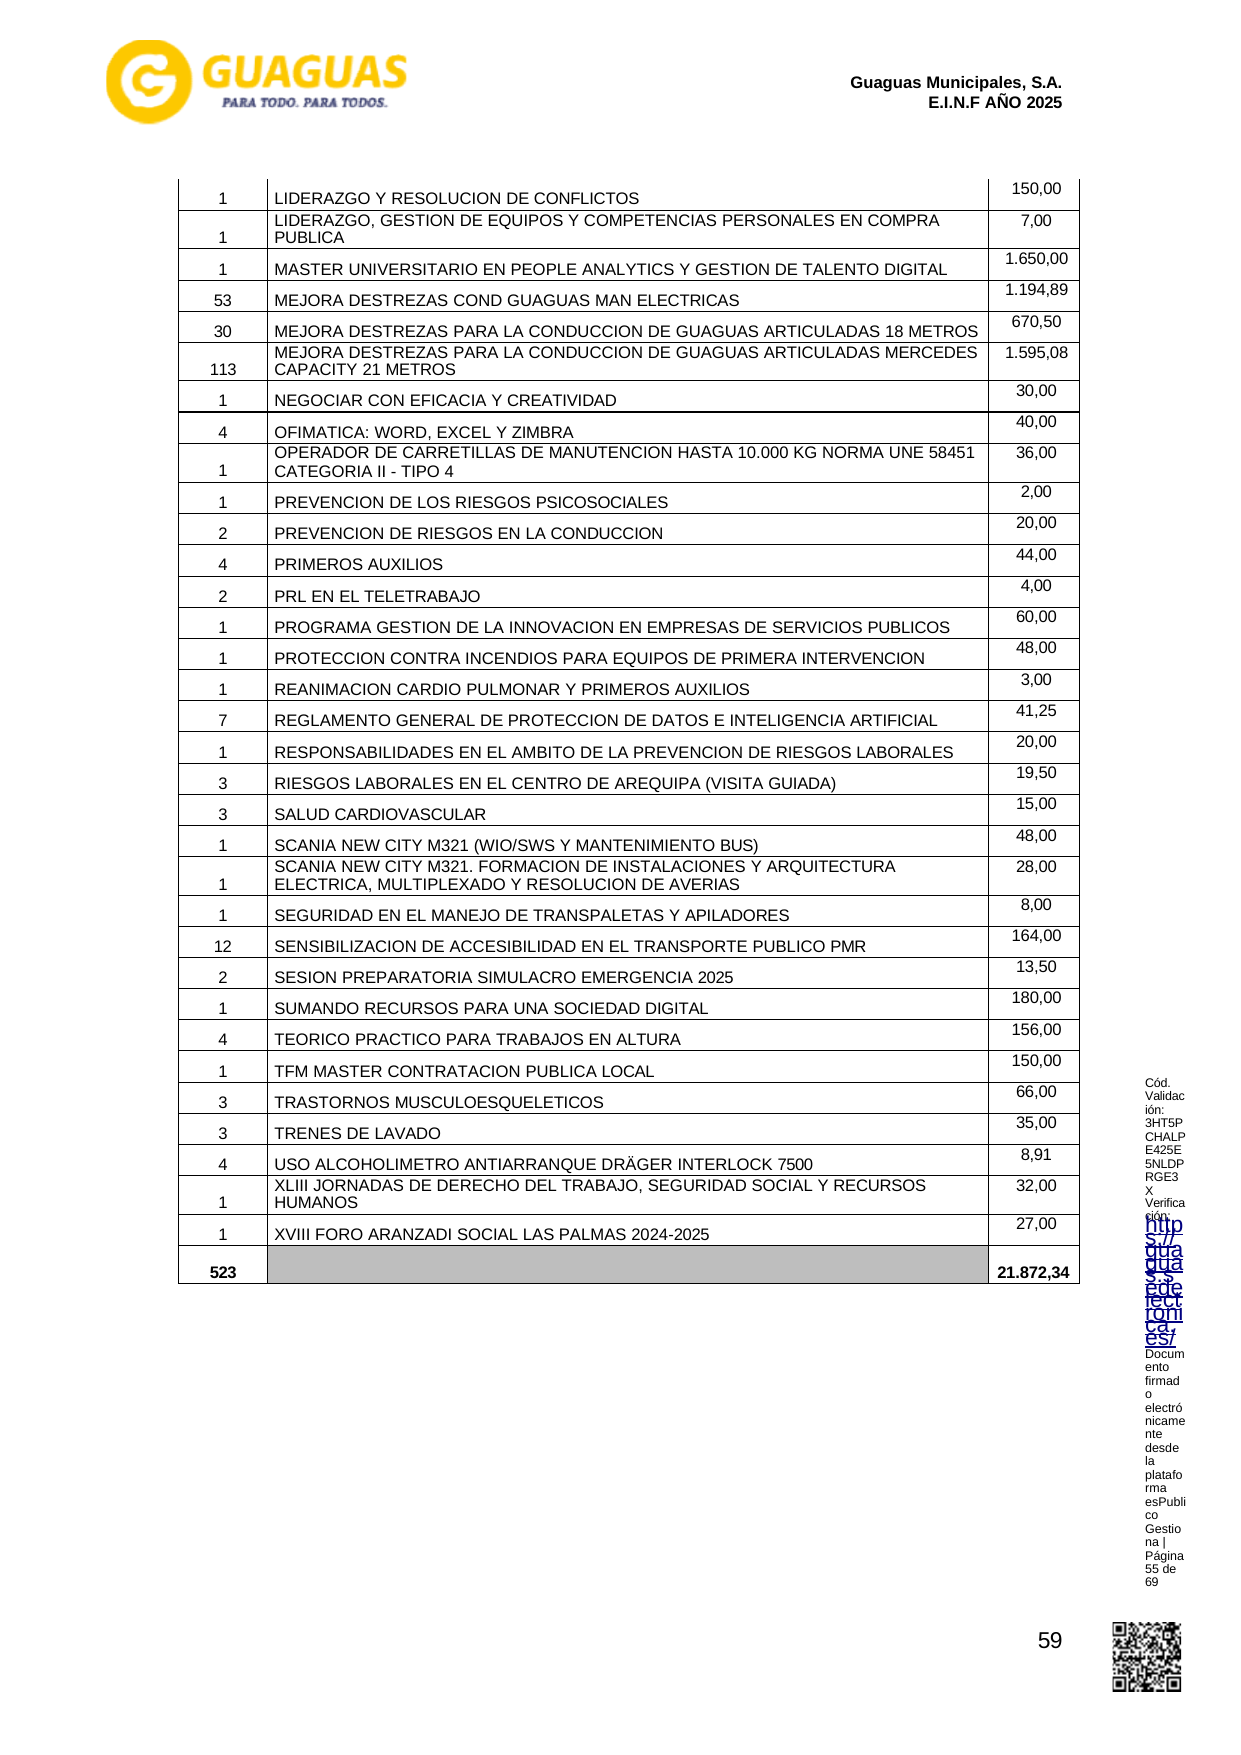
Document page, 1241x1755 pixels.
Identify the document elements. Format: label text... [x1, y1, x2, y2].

table_cell 21.872,34 [989, 1246, 1079, 1283]
table_cell 1.650,00 [989, 249, 1079, 279]
table_cell 1 [179, 732, 267, 763]
table_cell 8,00 [989, 896, 1079, 926]
table_cell OPERADOR DE CARRETILLAS DE MANUTENCION HASTA 10.000 KG NORMA UNE 58451 CATEGORIA II - TIPO 4 [268, 444, 988, 482]
table_cell 53 [179, 281, 267, 311]
table_cell NEGOCIAR CON EFICACIA Y CREATIVIDAD [268, 381, 988, 411]
table_cell 44,00 [989, 545, 1079, 576]
table_cell 1 [179, 1051, 267, 1082]
table_cell 19,50 [989, 764, 1079, 794]
table_cell 15,00 [989, 795, 1079, 825]
table_cell 3 [179, 1083, 267, 1113]
table_cell 30,00 [989, 381, 1079, 411]
table_cell LIDERAZGO, GESTION DE EQUIPOS Y COMPETENCIAS PERSONALES EN COMPRA PUBLICA [268, 211, 988, 248]
table_cell PREVENCION DE RIESGOS EN LA CONDUCCION [268, 514, 988, 544]
table_cell TRASTORNOS MUSCULOESQUELETICOS [268, 1083, 988, 1113]
table_cell 523 [179, 1246, 267, 1283]
table_cell 3 [179, 1114, 267, 1144]
table_cell MEJORA DESTREZAS PARA LA CONDUCCION DE GUAGUAS ARTICULADAS 18 METROS [268, 312, 988, 342]
table_cell 7 [179, 701, 267, 731]
table_cell 41,25 [989, 701, 1079, 731]
table_cell 2,00 [989, 483, 1079, 513]
table_cell 60,00 [989, 608, 1079, 638]
table_cell [268, 1246, 988, 1283]
table_cell 2 [179, 958, 267, 988]
table_cell 180,00 [989, 989, 1079, 1019]
table_cell 3 [179, 764, 267, 794]
text Cód. Validación: 3HT5PCHALPE425E5NLDPRGE3X [1145, 1077, 1186, 1198]
table_cell RESPONSABILIDADES EN EL AMBITO DE LA PREVENCION DE RIESGOS LABORALES [268, 732, 988, 763]
table_cell 1 [179, 989, 267, 1019]
table_cell 8,91 [989, 1145, 1079, 1175]
table_cell SEGURIDAD EN EL MANEJO DE TRANSPALETAS Y APILADORES [268, 896, 988, 926]
table_cell 1 [179, 211, 267, 248]
table_cell PREVENCION DE LOS RIESGOS PSICOSOCIALES [268, 483, 988, 513]
table_cell USO ALCOHOLIMETRO ANTIARRANQUE DRÄGER INTERLOCK 7500 [268, 1145, 988, 1175]
table_cell TRENES DE LAVADO [268, 1114, 988, 1144]
text Documento firmado electrónicamente desde la plataforma esPublico Gestiona | Página 55 de 69 [1145, 1348, 1186, 1589]
table_cell 40,00 [989, 413, 1079, 443]
table_cell PROGRAMA GESTION DE LA INNOVACION EN EMPRESAS DE SERVICIOS PUBLICOS [268, 608, 988, 638]
table_cell 13,50 [989, 958, 1079, 988]
table_cell PRL EN EL TELETRABAJO [268, 577, 988, 607]
table_cell 4 [179, 1020, 267, 1050]
table_cell TEORICO PRACTICO PARA TRABAJOS EN ALTURA [268, 1020, 988, 1050]
table_cell REANIMACION CARDIO PULMONAR Y PRIMEROS AUXILIOS [268, 670, 988, 700]
table_cell 4 [179, 413, 267, 443]
table_header LIDERAZGO Y RESOLUCION DE CONFLICTOS [268, 179, 988, 210]
table_cell 1 [179, 857, 267, 894]
table_cell RIESGOS LABORALES EN EL CENTRO DE AREQUIPA (VISITA GUIADA) [268, 764, 988, 794]
table_cell 1 [179, 444, 267, 482]
table_cell SALUD CARDIOVASCULAR [268, 795, 988, 825]
table_cell 1.595,08 [989, 343, 1079, 380]
table_cell 12 [179, 927, 267, 957]
table_cell SESION PREPARATORIA SIMULACRO EMERGENCIA 2025 [268, 958, 988, 988]
table_cell REGLAMENTO GENERAL DE PROTECCION DE DATOS E INTELIGENCIA ARTIFICIAL [268, 701, 988, 731]
table_cell 1 [179, 381, 267, 411]
table_cell 28,00 [989, 857, 1079, 894]
table_cell 1 [179, 249, 267, 279]
table_cell MEJORA DESTREZAS PARA LA CONDUCCION DE GUAGUAS ARTICULADAS MERCEDES CAPACITY 21 METROS [268, 343, 988, 380]
table_cell 2 [179, 514, 267, 544]
table_cell MASTER UNIVERSITARIO EN PEOPLE ANALYTICS Y GESTION DE TALENTO DIGITAL [268, 249, 988, 279]
table_cell SENSIBILIZACION DE ACCESIBILIDAD EN EL TRANSPORTE PUBLICO PMR [268, 927, 988, 957]
table_cell 3,00 [989, 670, 1079, 700]
table_cell 27,00 [989, 1215, 1079, 1245]
table_cell 1.194,89 [989, 281, 1079, 311]
table_header 150,00 [989, 179, 1079, 210]
table_cell 1 [179, 1215, 267, 1245]
table_cell TFM MASTER CONTRATACION PUBLICA LOCAL [268, 1051, 988, 1082]
table_cell 32,00 [989, 1176, 1079, 1213]
table_cell MEJORA DESTREZAS COND GUAGUAS MAN ELECTRICAS [268, 281, 988, 311]
table_cell 150,00 [989, 1051, 1079, 1082]
table_cell 1 [179, 1176, 267, 1213]
table_cell SCANIA NEW CITY M321. FORMACION DE INSTALACIONES Y ARQUITECTURA ELECTRICA, MULTIPLEXADO Y RESOLUCION DE AVERIAS [268, 857, 988, 894]
table_cell 4 [179, 1145, 267, 1175]
table_cell 48,00 [989, 639, 1079, 669]
table_cell PROTECCION CONTRA INCENDIOS PARA EQUIPOS DE PRIMERA INTERVENCION [268, 639, 988, 669]
table_cell 1 [179, 483, 267, 513]
table_cell SCANIA NEW CITY M321 (WIO/SWS Y MANTENIMIENTO BUS) [268, 826, 988, 856]
table_cell 3 [179, 795, 267, 825]
table_cell 156,00 [989, 1020, 1079, 1050]
table_cell 7,00 [989, 211, 1079, 248]
table_cell 4 [179, 545, 267, 576]
table_cell 1 [179, 608, 267, 638]
table_header 1 [179, 179, 267, 210]
table_cell 36,00 [989, 444, 1079, 482]
table_cell 1 [179, 639, 267, 669]
table_cell 113 [179, 343, 267, 380]
table_cell SUMANDO RECURSOS PARA UNA SOCIEDAD DIGITAL [268, 989, 988, 1019]
table_cell 2 [179, 577, 267, 607]
table_cell 1 [179, 896, 267, 926]
table_cell PRIMEROS AUXILIOS [268, 545, 988, 576]
table_cell 164,00 [989, 927, 1079, 957]
table_cell 4,00 [989, 577, 1079, 607]
table_cell 35,00 [989, 1114, 1079, 1144]
table_cell 1 [179, 670, 267, 700]
table_cell XVIII FORO ARANZADI SOCIAL LAS PALMAS 2024-2025 [268, 1215, 988, 1245]
table_cell 20,00 [989, 514, 1079, 544]
table_cell 30 [179, 312, 267, 342]
table_cell 66,00 [989, 1083, 1079, 1113]
table_cell 20,00 [989, 732, 1079, 763]
table_cell OFIMATICA: WORD, EXCEL Y ZIMBRA [268, 413, 988, 443]
text Verificación: https://guaguas.sedelectronica.es/ [1145, 1198, 1186, 1348]
table_cell XLIII JORNADAS DE DERECHO DEL TRABAJO, SEGURIDAD SOCIAL Y RECURSOS HUMANOS [268, 1176, 988, 1213]
table_cell 1 [179, 826, 267, 856]
table_cell 670,50 [989, 312, 1079, 342]
table_cell 48,00 [989, 826, 1079, 856]
